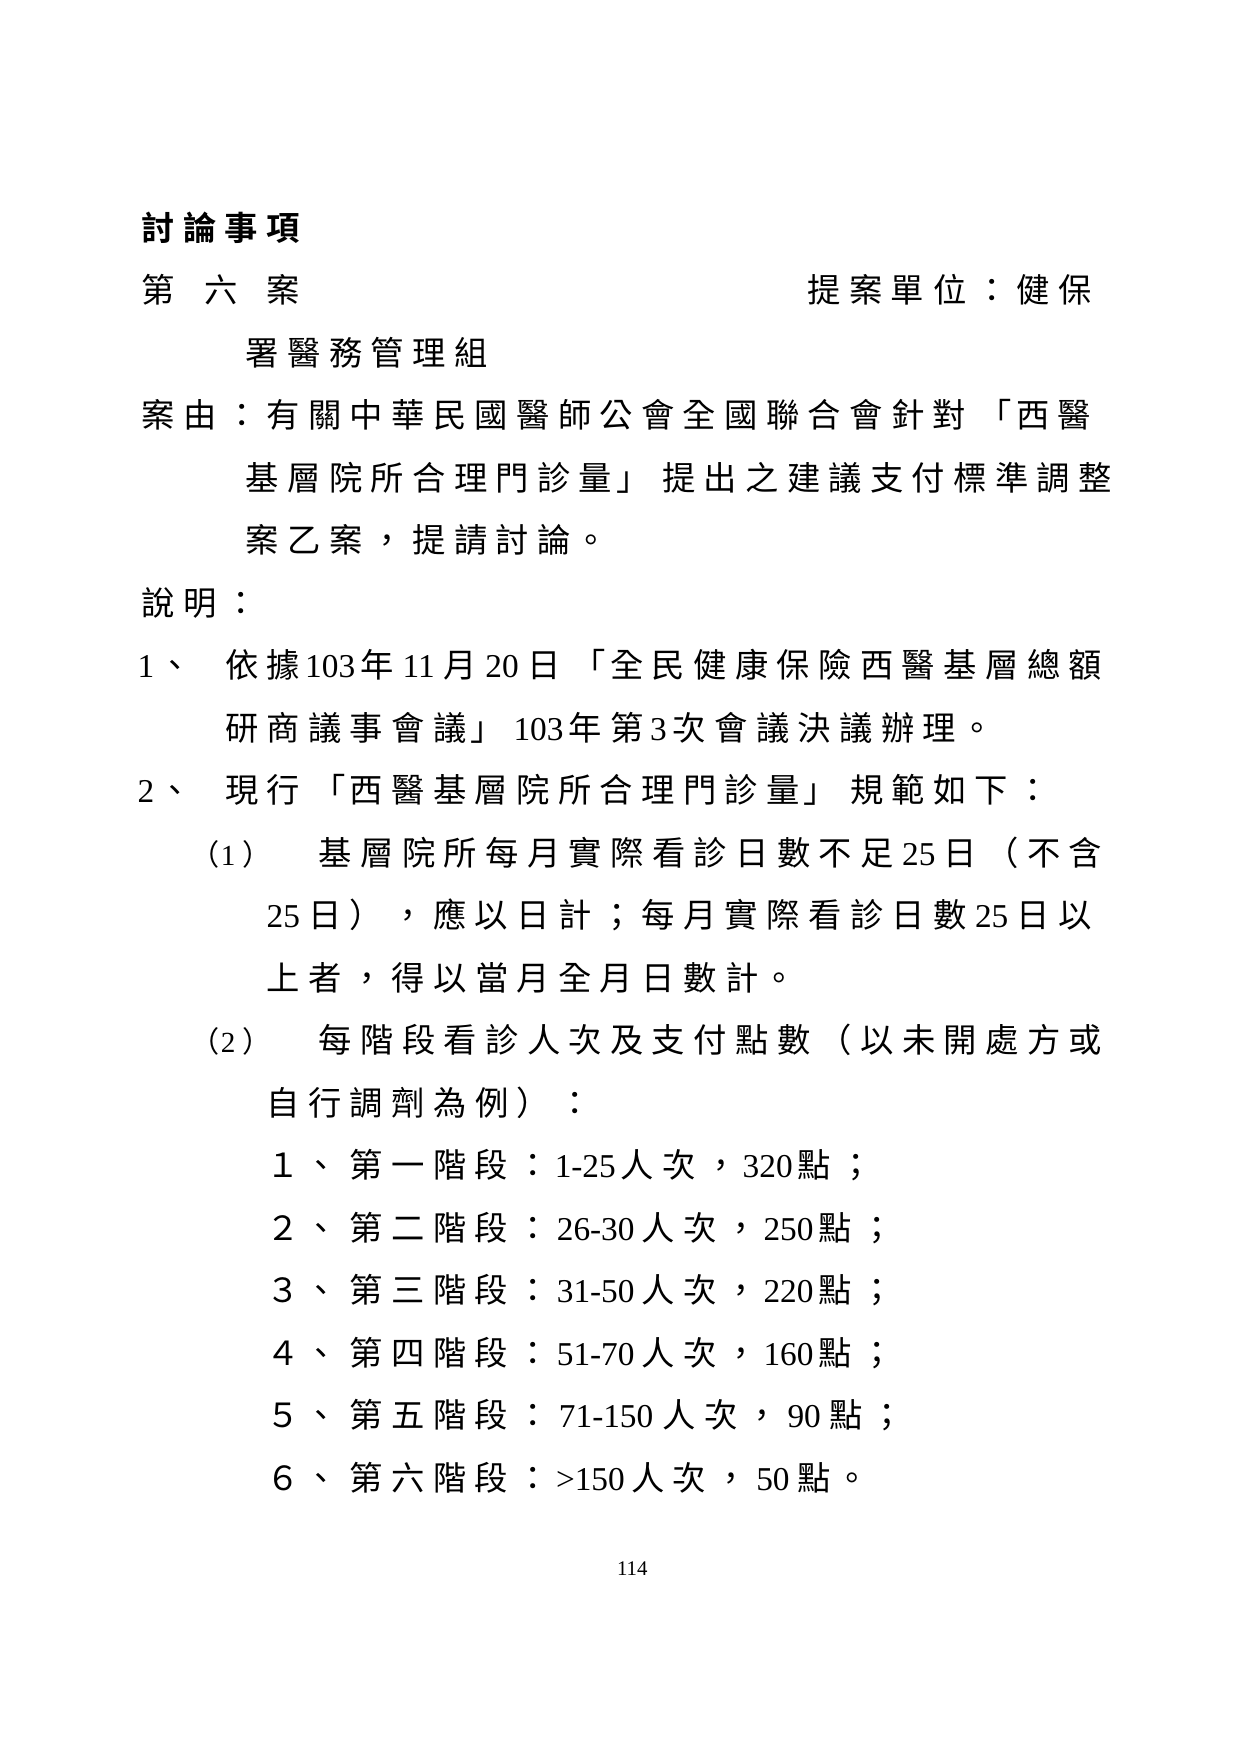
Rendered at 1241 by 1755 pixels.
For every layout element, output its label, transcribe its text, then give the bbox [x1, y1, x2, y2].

text 討論事項 [137, 184, 1127, 247]
text １、第一階段：1-25人次，320點； [255, 1122, 1127, 1184]
text 案由：有關中華民國醫師公會全國聯合會針對「西醫基層院所合理門診量」提出之建議支付標準調整案乙案，提請討論。 [137, 372, 1127, 559]
list 基層院所每月實際看診日數不足25日（不含25日），應以日計；每月實際看診日數25日以上者，得以當月全月日數計。 [187, 809, 1127, 997]
text ３、第三階段：31-50人次，220點； [255, 1247, 1127, 1309]
list 依據103年11月20日「全民健康保險西醫基層總額研商議事會議」103年第3次會議決議辦理。 [137, 622, 1127, 747]
text ５、第五階段：71-150人次，90點； [255, 1372, 1127, 1434]
text ６、第六階段：>150人次，50點。 [255, 1434, 1127, 1497]
text ４、第四階段：51-70人次，160點； [255, 1309, 1127, 1372]
list 現行「西醫基層院所合理門診量」規範如下： [137, 747, 1127, 809]
list 每階段看診人次及支付點數（以未開處方或自行調劑為例）： [187, 997, 1127, 1122]
text 說明： [137, 559, 1127, 622]
text ２、第二階段：26-30人次，250點； [255, 1184, 1127, 1247]
text 第 六 案 提案單位：健保署醫務管理組 [137, 247, 1127, 372]
